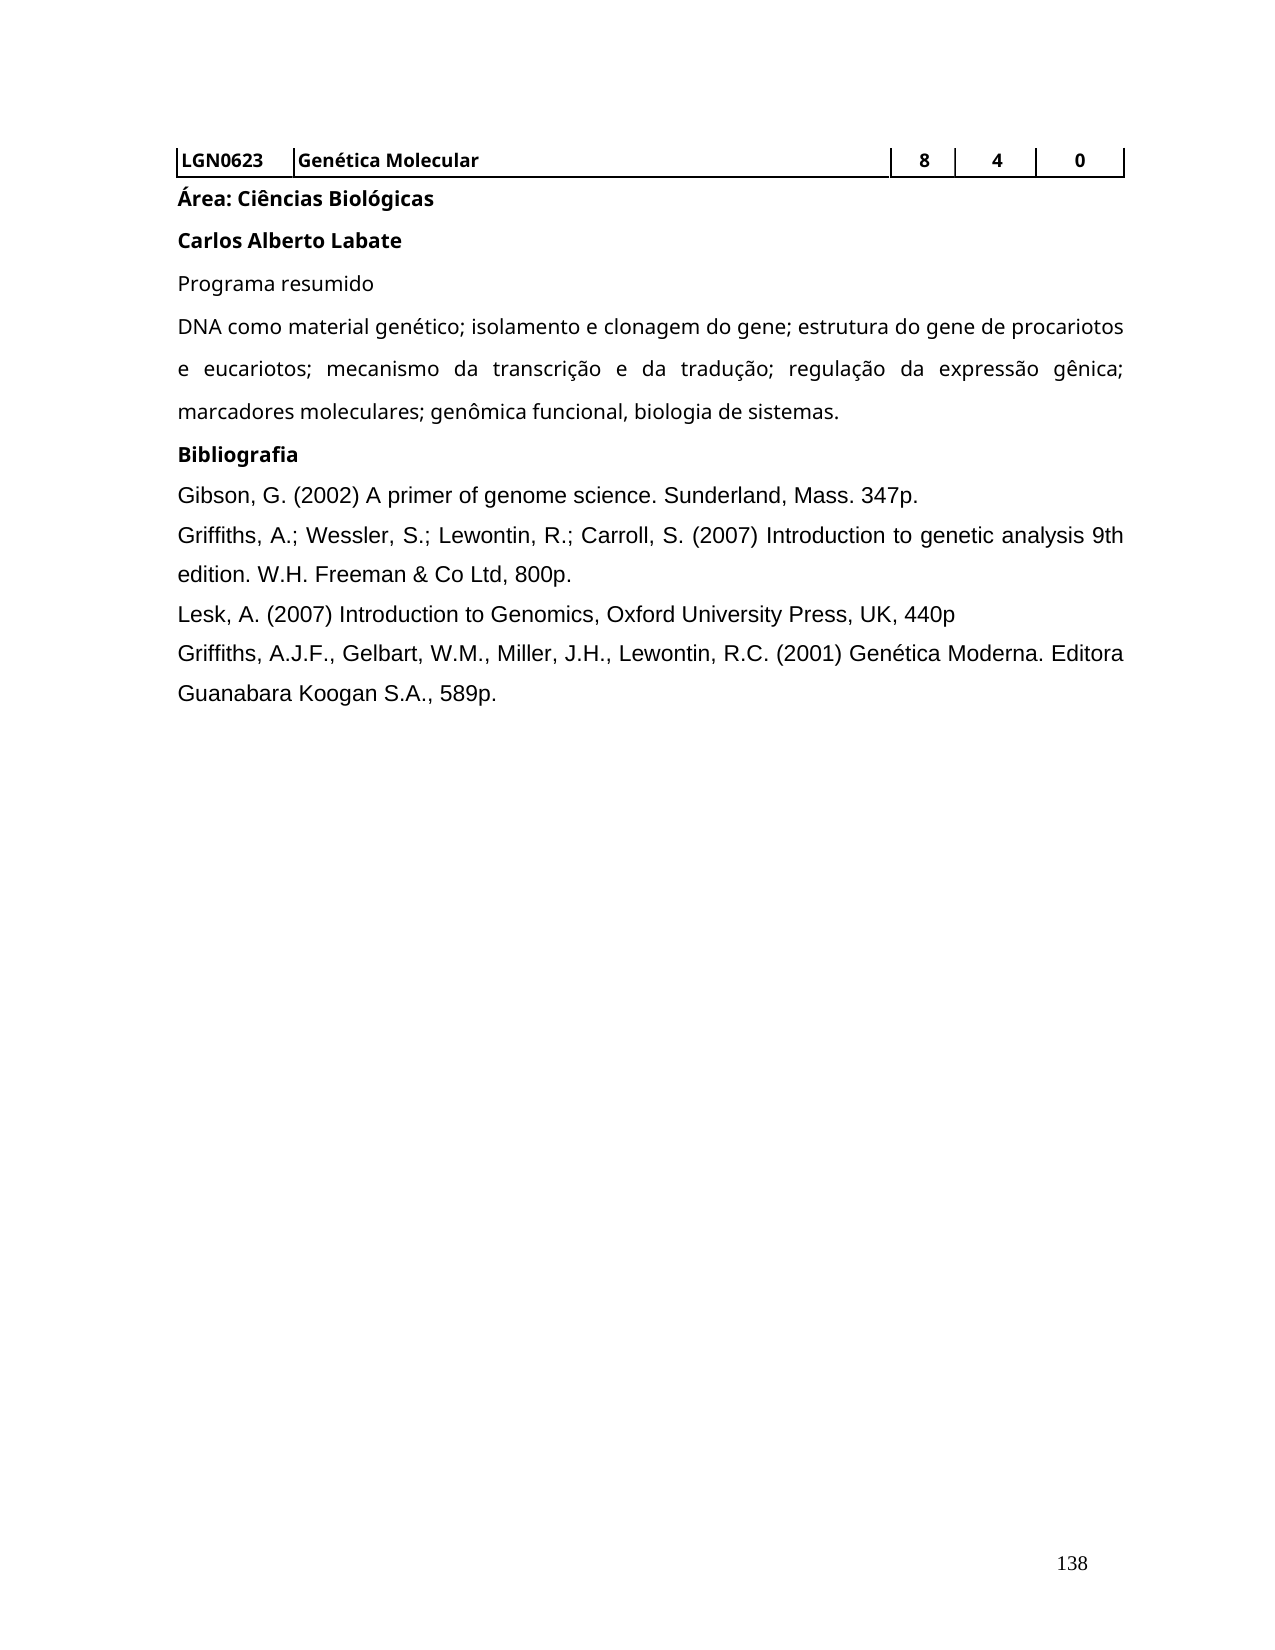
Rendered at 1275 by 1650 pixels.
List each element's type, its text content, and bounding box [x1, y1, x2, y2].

table_header LGN0623 [178, 148, 293, 176]
table_header [954, 178, 1035, 184]
text Bibliografia [177, 440, 1125, 468]
table_header 0 [1037, 148, 1123, 176]
text Griffiths, A.J.F., Gelbart, W.M., Miller, J.H., Lewontin, R.C. (2001) Genética Moderna. Editora Guanabara Koogan S.A., 589p. [177, 640, 1125, 706]
table_header [293, 178, 889, 184]
text Lesk, A. (2007) Introduction to Genomics, Oxford University Press, UK, 440p [177, 601, 1125, 627]
text Carlos Alberto Labate [177, 227, 1125, 255]
table_header 8 [892, 148, 954, 176]
table_header [890, 178, 954, 184]
text DNA como material genético; isolamento e clonagem do gene; estrutura do gene de procariotos e eucariotos; mecanismo da transcrição e da tradução; regulação da expressão gênica; marcadores moleculares; genômica funcional, biologia de sistemas. [177, 312, 1125, 426]
text Griffiths, A.; Wessler, S.; Lewontin, R.; Carroll, S. (2007) Introduction to genetic analysis 9th edition. W.H. Freeman & Co Ltd, 800p. [177, 522, 1125, 588]
text Área: Ciências Biológicas [177, 184, 1125, 212]
text Programa resumido [177, 269, 1125, 298]
text Gibson, G. (2002) A primer of genome science. Sunderland, Mass. 347p. [177, 482, 1125, 509]
table_header Genética Molecular [295, 148, 889, 176]
table_header [1035, 178, 1125, 184]
table_header 4 [956, 148, 1035, 176]
table_header [176, 178, 293, 184]
